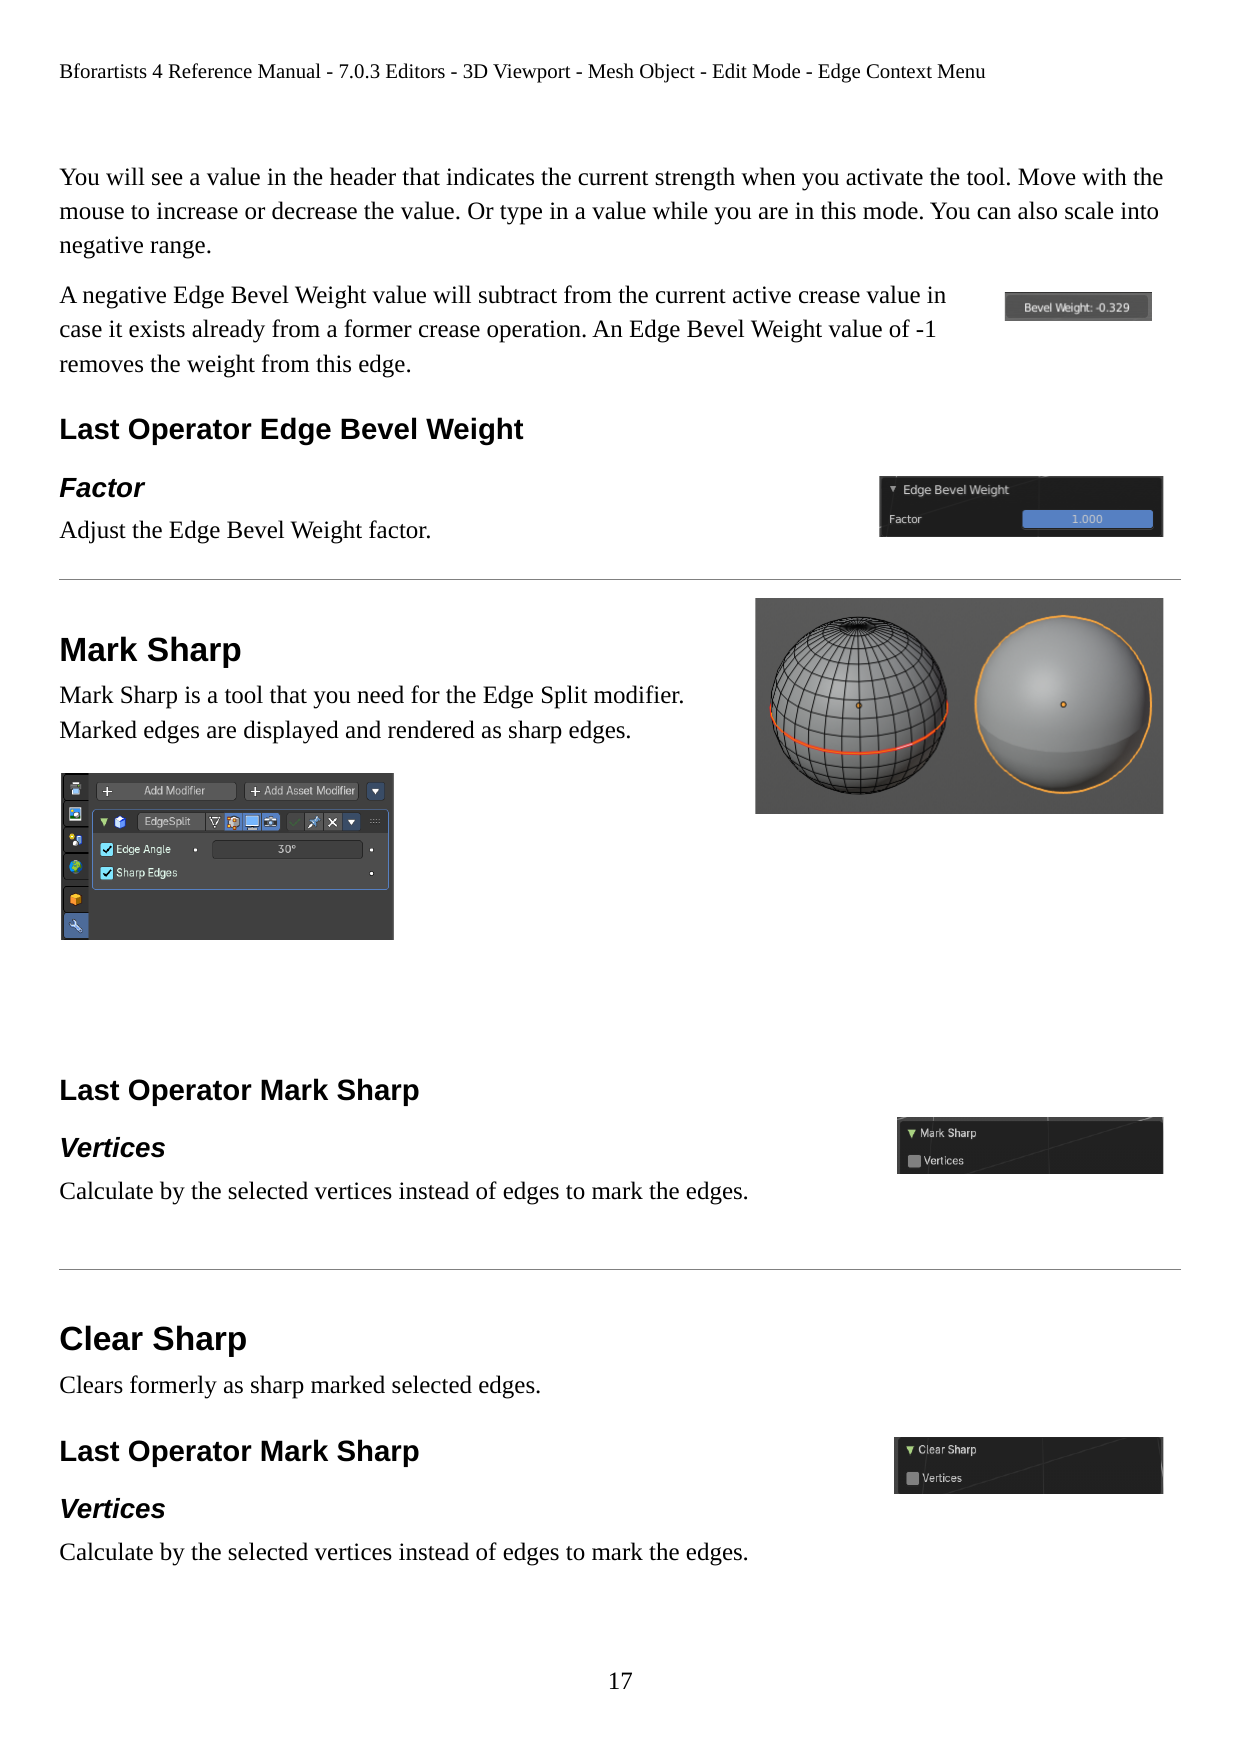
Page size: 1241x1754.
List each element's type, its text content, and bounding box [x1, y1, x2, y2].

picture [755, 598, 1164, 814]
subtitle [1164, 629, 1181, 668]
text Mark Sharp is a tool that you need for the Edge Split modifier. Marked edges are displayed and rendered as sharp edges. [59, 681, 755, 744]
text A negative Edge Bevel Weight value will subtract from the current active crease value in case it exists already from a former crease operation. An Edge Bevel Weight value of -1 removes the weight from this edge. [59, 280, 1181, 377]
text Calculate by the selected vertices instead of edges to mark the edges. [59, 1537, 1181, 1566]
text Clears formerly as sharp marked selected edges. [59, 1370, 1181, 1399]
picture [894, 1437, 1164, 1494]
subtitle Vertices [59, 1493, 1181, 1524]
text Adjust the Edge Bevel Weight factor. [59, 515, 1181, 544]
subtitle Vertices [59, 1132, 897, 1164]
subtitle [1164, 1132, 1181, 1164]
subtitle Factor [59, 471, 1181, 503]
picture [61, 773, 394, 940]
picture [897, 1117, 1164, 1174]
subtitle Last Operator Mark Sharp [59, 1434, 1181, 1468]
text Calculate by the selected vertices instead of edges to mark the edges. [59, 1176, 1181, 1205]
text You will see a value in the header that indicates the current strength when you activate the tool. Move with the mouse to increase or decrease the value. Or type in a value while you are in this mode. You can also scale into negative range. [59, 162, 1181, 259]
picture [1004, 292, 1152, 321]
subtitle Clear Sharp [59, 1319, 1181, 1358]
subtitle Mark Sharp [59, 629, 755, 668]
subtitle Last Operator Mark Sharp [59, 1073, 1181, 1107]
subtitle Last Operator Edge Bevel Weight [59, 412, 1181, 446]
picture [879, 476, 1164, 537]
